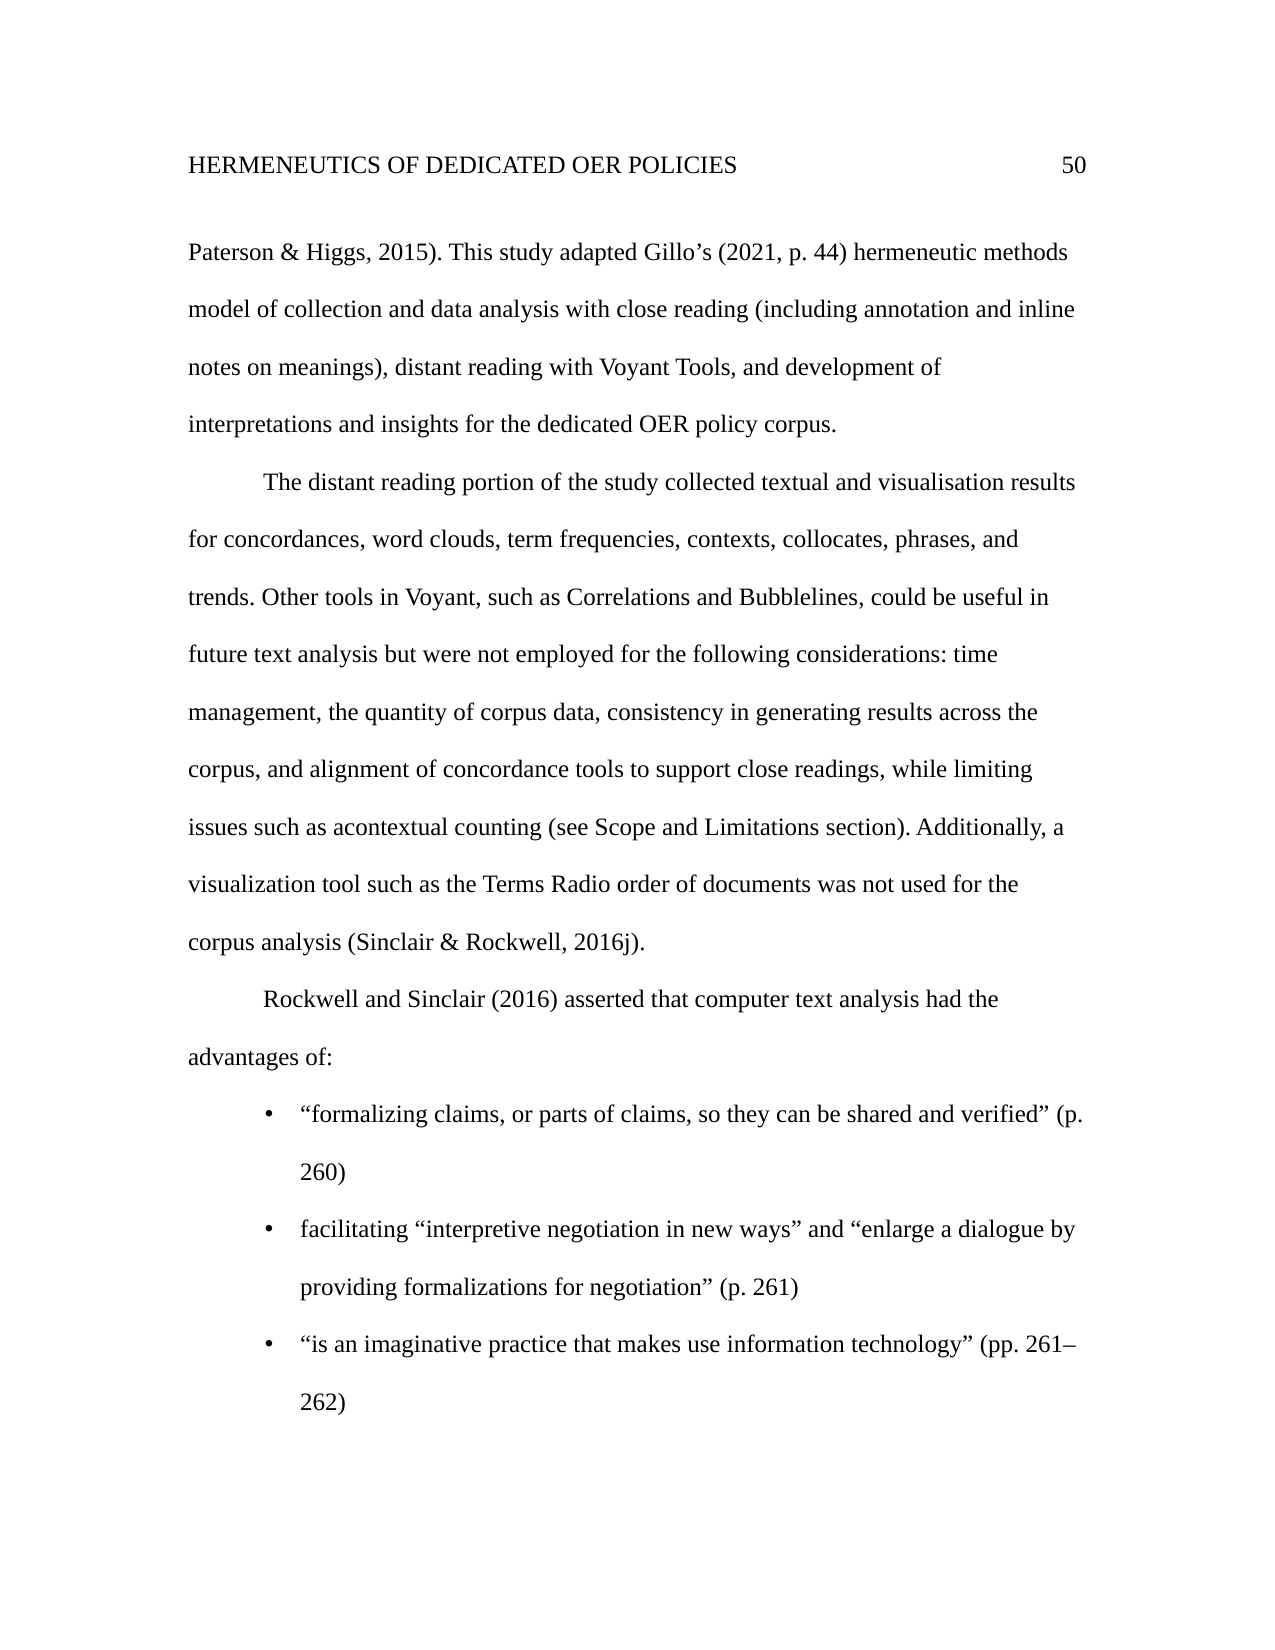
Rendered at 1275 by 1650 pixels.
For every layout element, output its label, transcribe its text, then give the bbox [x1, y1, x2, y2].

text Rockwell and Sinclair (2016) asserted that computer text analysis had the advantages of: [188, 984, 1087, 1071]
list “formalizing claims, or parts of claims, so they can be shared and verified” (p. 260) [264, 1099, 1087, 1186]
text Paterson & Higgs, 2015). This study adapted Gillo’s (2021, p. 44) hermeneutic methods model of collection and data analysis with close reading (including annotation and inline notes on meanings), distant reading with Voyant Tools, and development of interpretations and insights for the dedicated OER policy corpus. [188, 237, 1087, 438]
text The distant reading portion of the study collected textual and visualisation results for concordances, word clouds, term frequencies, contexts, collocates, phrases, and trends. Other tools in Voyant, such as Correlations and Bubblelines, could be useful in future text analysis but were not employed for the following considerations: time management, the quantity of corpus data, consistency in generating results across the corpus, and alignment of concordance tools to support close readings, while limiting issues such as acontextual counting (see Scope and Limitations section). Additionally, a visualization tool such as the Terms Radio order of documents was not used for the corpus analysis (Sinclair & Rockwell, 2016j). [188, 467, 1087, 956]
list “is an imaginative practice that makes use information technology” (pp. 261–262) [264, 1329, 1087, 1416]
list facilitating “interpretive negotiation in new ways” and “enlarge a dialogue by providing formalizations for negotiation” (p. 261) [264, 1214, 1087, 1301]
